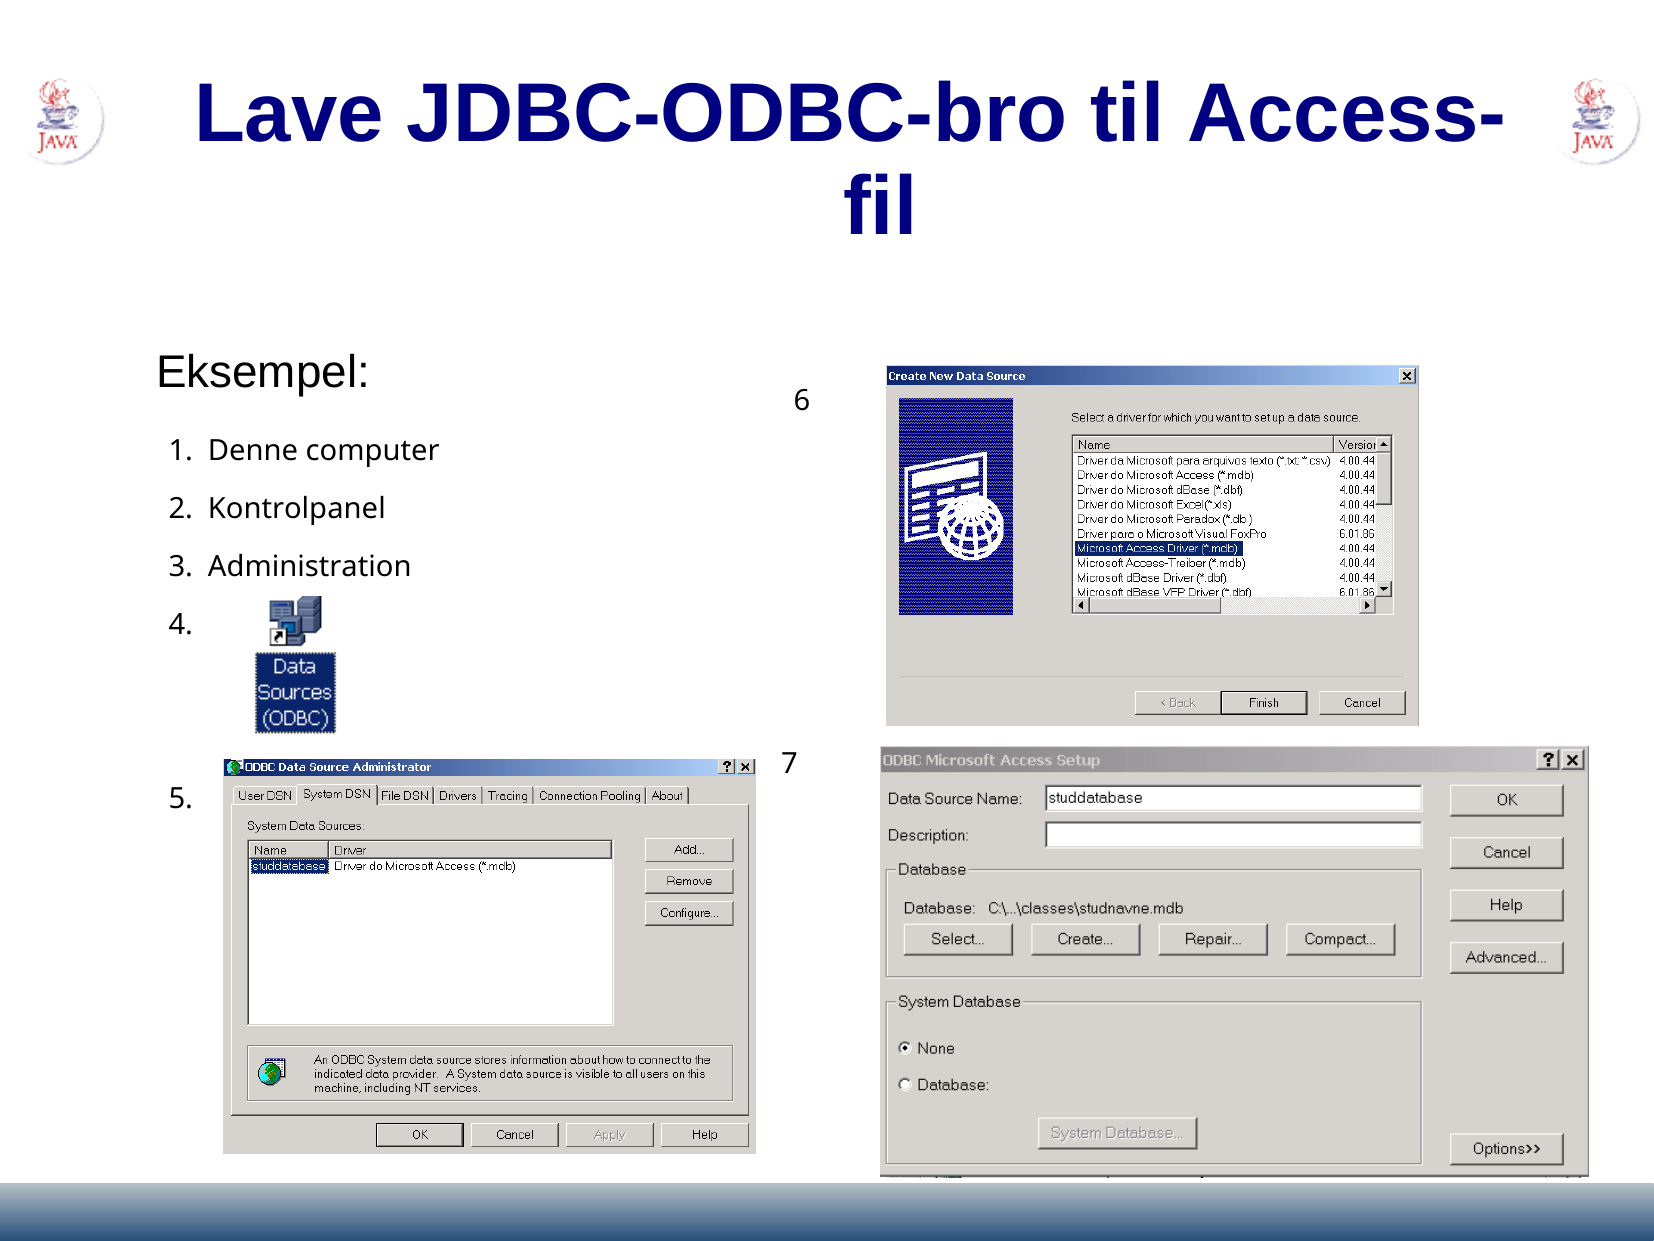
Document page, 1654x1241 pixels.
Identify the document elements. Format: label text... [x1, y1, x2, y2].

text_box 1. Denne computer 2. Kontrolpanel 3. Administration 4. 5. [153, 421, 529, 1048]
text_box 7 [766, 734, 879, 785]
picture [223, 759, 756, 1154]
picture [241, 596, 362, 753]
picture [10, 71, 109, 169]
picture [880, 746, 1589, 1178]
text_box 6 [778, 371, 892, 422]
picture [1545, 71, 1645, 169]
text_box Eksempel: [141, 334, 779, 410]
picture [886, 365, 1419, 726]
title Lave JDBC-ODBC-bro til Access-fil [156, 55, 1534, 263]
